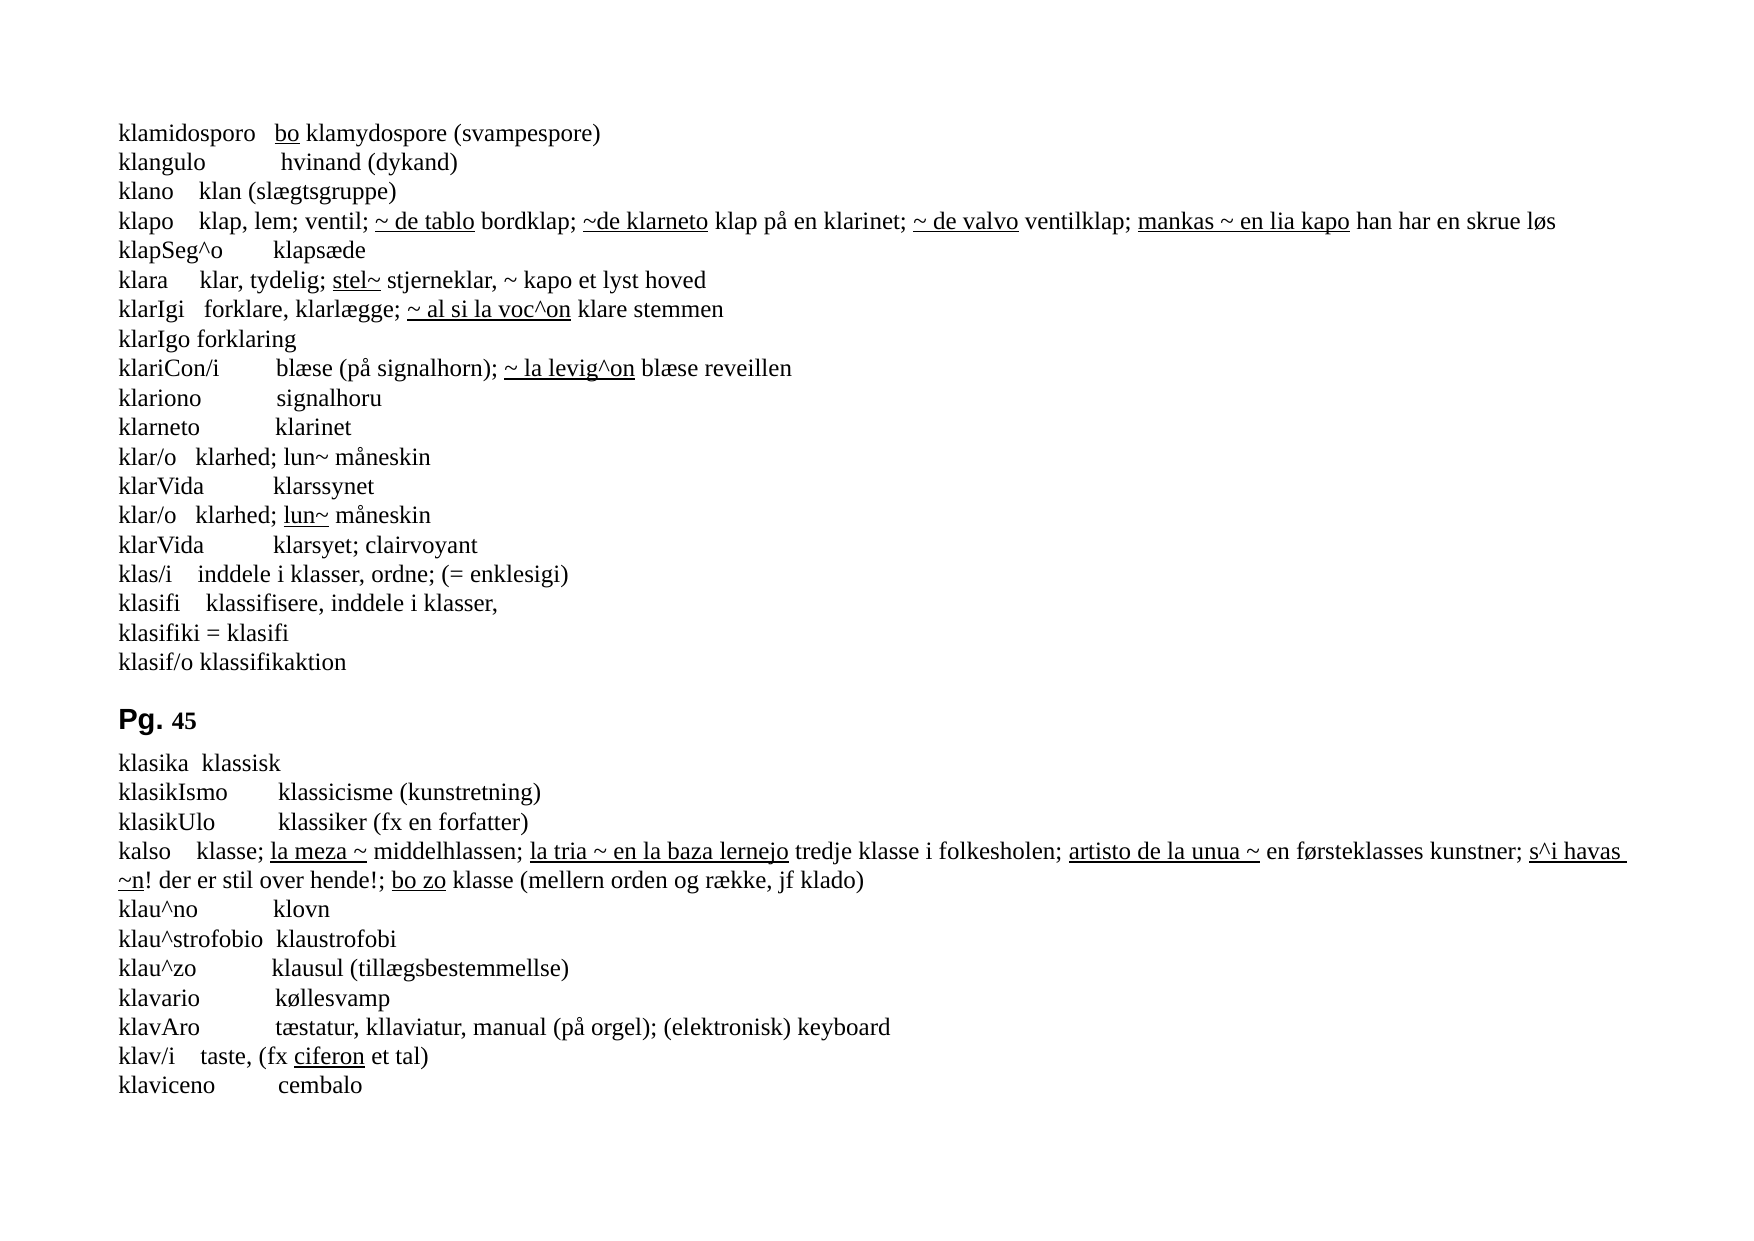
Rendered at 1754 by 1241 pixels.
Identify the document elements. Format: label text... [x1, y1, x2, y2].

text klar/o klarhed; lun~ måneskin [118, 501, 1636, 530]
text klar/o klarhed; lun~ måneskin [118, 442, 1636, 471]
text klariCon/i blæse (på signalhorn); ~ la levig^on blæse reveillen [118, 353, 1636, 383]
text klau^strofobio klaustrofobi [118, 924, 1636, 953]
text klapo klap, lem; ventil; ~ de tablo bordklap; ~de klarneto klap på en klarinet; ~ de valvo ventilklap; mankas ~ en lia kapo han har en skrue løs [118, 206, 1636, 235]
text klau^no klovn [118, 894, 1636, 924]
text klarVida klarssynet [118, 471, 1636, 501]
text klasika klassisk [118, 748, 1636, 777]
text klariono signalhoru [118, 383, 1636, 412]
text klara klar, tydelig; stel~ stjerneklar, ~ kapo et lyst hoved [118, 265, 1636, 294]
text klarneto klarinet [118, 412, 1636, 442]
text klavAro tæstatur, kllaviatur, manual (på orgel); (elektronisk) keyboard [118, 1012, 1636, 1041]
text klasifiki = klasifi [118, 618, 1636, 647]
subtitle Pg. 45 [118, 702, 1636, 735]
text klasif/o klassifikaktion [118, 647, 1636, 677]
text klangulo hvinand (dykand) [118, 147, 1636, 176]
text klapSeg^o klapsæde [118, 235, 1636, 265]
text klaviceno cembalo [118, 1071, 1636, 1100]
text klarIgo forklaring [118, 324, 1636, 353]
text klasikIsmo klassicisme (kunstretning) [118, 777, 1636, 807]
text kalso klasse; la meza ~ middelhlassen; la tria ~ en la baza lernejo tredje klasse i folkesholen; artisto de la unua ~ en førsteklasses kunstner; s^i havas ~n! der er stil over hende!; bo zo klasse (mellern orden og række, jf klado) [118, 836, 1636, 894]
text klamidosporo bo klamydospore (svampespore) [118, 118, 1636, 147]
text klasifi klassifisere, inddele i klasser, [118, 588, 1636, 618]
text klarIgi forklare, klarlægge; ~ al si la voc^on klare stemmen [118, 294, 1636, 324]
text klano klan (slægtsgruppe) [118, 176, 1636, 206]
text klas/i inddele i klasser, ordne; (= enklesigi) [118, 559, 1636, 588]
text klau^zo klausul (tillægsbestemmellse) [118, 953, 1636, 983]
text klasikUlo klassiker (fx en forfatter) [118, 807, 1636, 836]
text klav/i taste, (fx ciferon et tal) [118, 1041, 1636, 1071]
text klavario køllesvamp [118, 983, 1636, 1012]
text klarVida klarsyet; clairvoyant [118, 530, 1636, 559]
